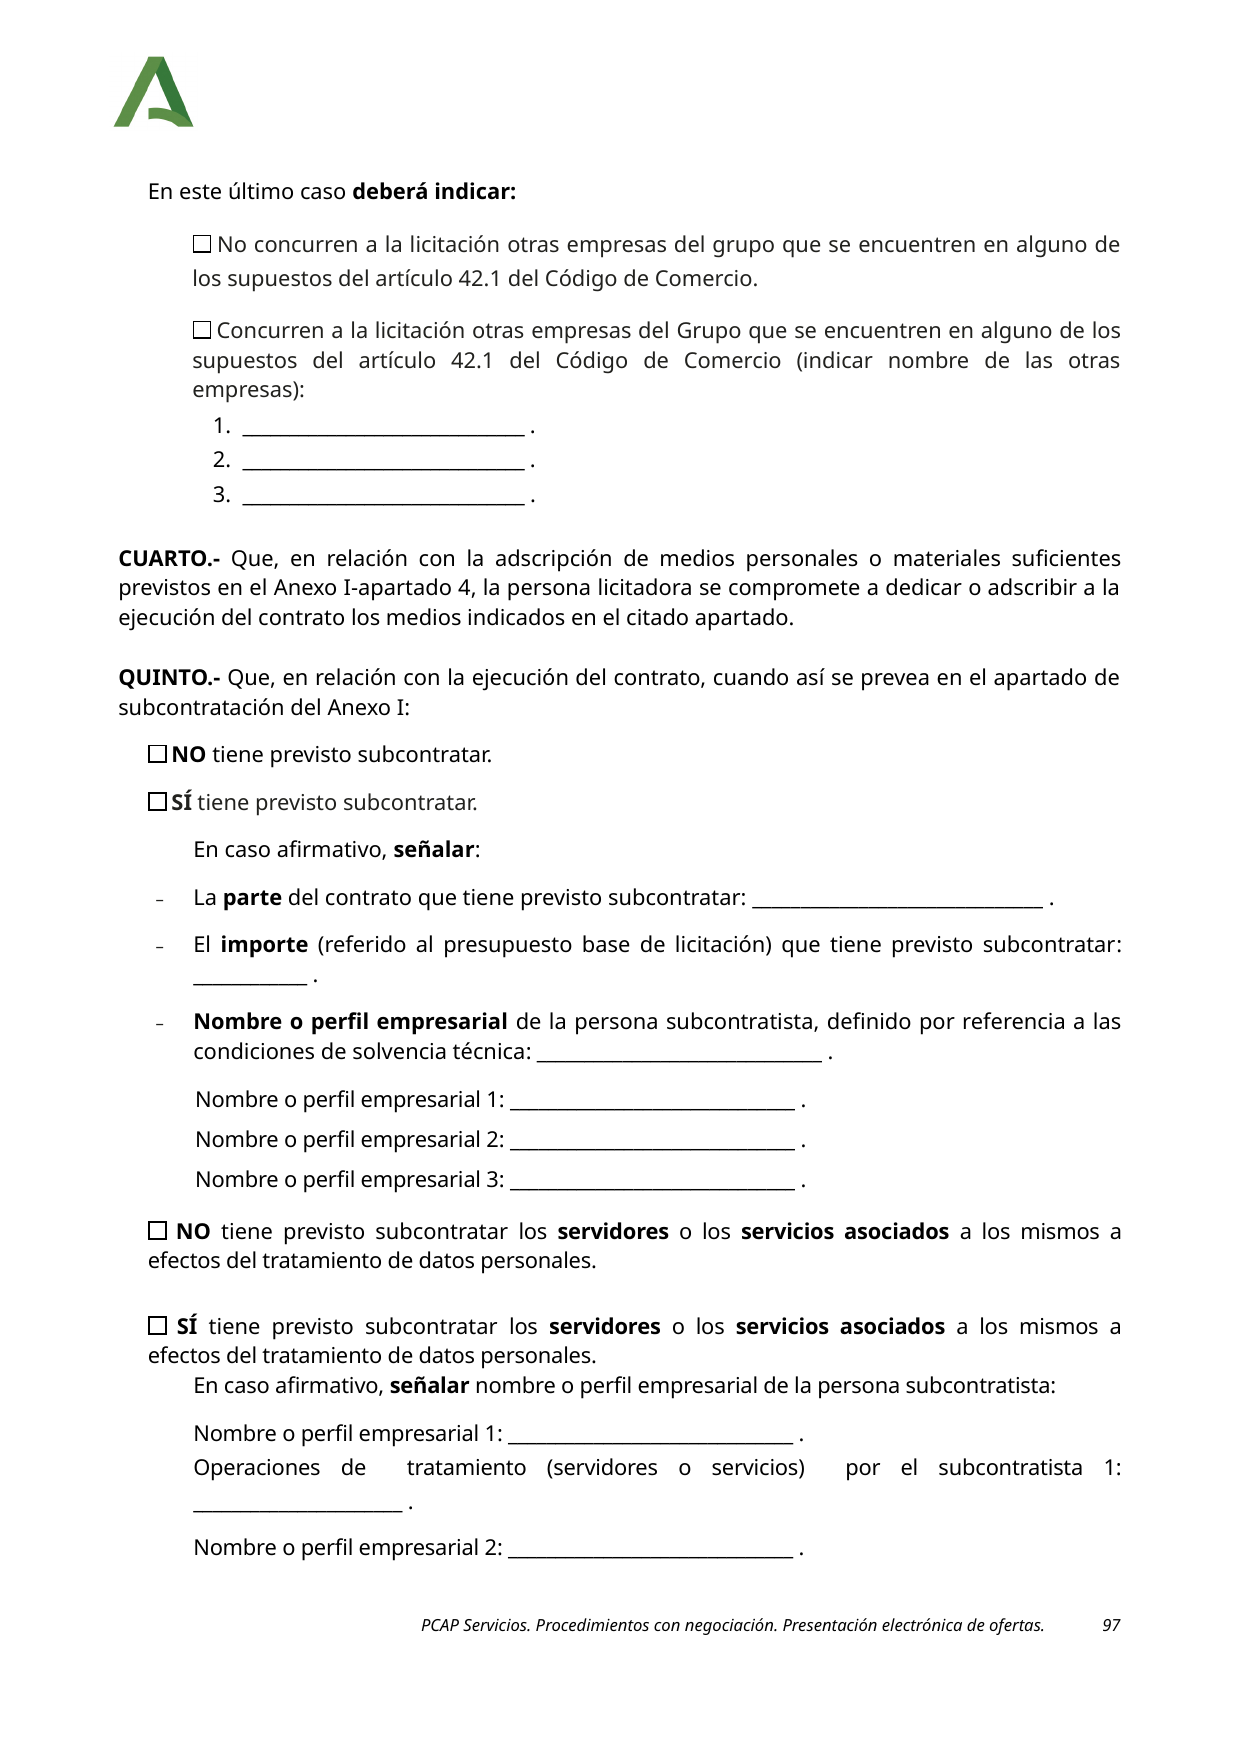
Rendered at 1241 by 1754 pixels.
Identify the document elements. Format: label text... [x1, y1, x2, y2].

text SÍ tiene previsto subcontratar los servidores o los servicios asociados a los mismos a efectos del tratamiento de datos personales. [148, 1311, 1122, 1370]
list ______________________________ . [213, 410, 1122, 440]
list ______________________________ . [213, 444, 1122, 474]
list ______________________________ . [213, 478, 1122, 508]
text En este último caso deberá indicar: [148, 176, 1122, 206]
list La parte del contrato que tiene previsto subcontratar: ______________________________ . [155, 881, 1122, 911]
text CUARTO.- Que, en relación con la adscripción de medios personales o materiales suficientes previstos en el Anexo I-apartado 4, la persona licitadora se compromete a dedicar o adscribir a la ejecución del contrato los medios indicados en el citado apartado. [118, 542, 1122, 632]
text NO tiene previsto subcontratar. [148, 739, 1122, 769]
list El importe (referido al presupuesto base de licitación) que tiene previsto subcontratar: ____________ . [155, 929, 1122, 988]
text NO tiene previsto subcontratar los servidores o los servicios asociados a los mismos a efectos del tratamiento de datos personales. [148, 1216, 1122, 1275]
picture [109, 52, 198, 131]
text No concurren a la licitación otras empresas del grupo que se encuentren en alguno de los supuestos del artículo 42.1 del Código de Comercio. [192, 229, 1122, 293]
text En caso afirmativo, señalar: [193, 834, 1122, 864]
text Nombre o perfil empresarial 2: ______________________________ . [193, 1532, 1122, 1562]
text Nombre o perfil empresarial 2: ______________________________ . [195, 1124, 1122, 1153]
text Operaciones de tratamiento (servidores o servicios) por el subcontratista 1: ______________________ . [193, 1452, 1122, 1516]
text En caso afirmativo, señalar nombre o perfil empresarial de la persona subcontratista: [193, 1370, 1122, 1400]
text Nombre o perfil empresarial 1: ______________________________ . [195, 1083, 1122, 1113]
text Nombre o perfil empresarial 3: ______________________________ . [195, 1164, 1122, 1193]
list Nombre o perfil empresarial de la persona subcontratista, definido por referencia a las condiciones de solvencia técnica: ______________________________ . [155, 1006, 1122, 1066]
text Nombre o perfil empresarial 1: ______________________________ . [193, 1418, 1122, 1447]
text Concurren a la licitación otras empresas del Grupo que se encuentren en alguno de los supuestos del artículo 42.1 del Código de Comercio (indicar nombre de las otras empresas): [192, 315, 1122, 404]
text QUINTO.- Que, en relación con la ejecución del contrato, cuando así se prevea en el apartado de subcontratación del Anexo I: [118, 662, 1122, 721]
text SÍ tiene previsto subcontratar. [148, 786, 1122, 816]
